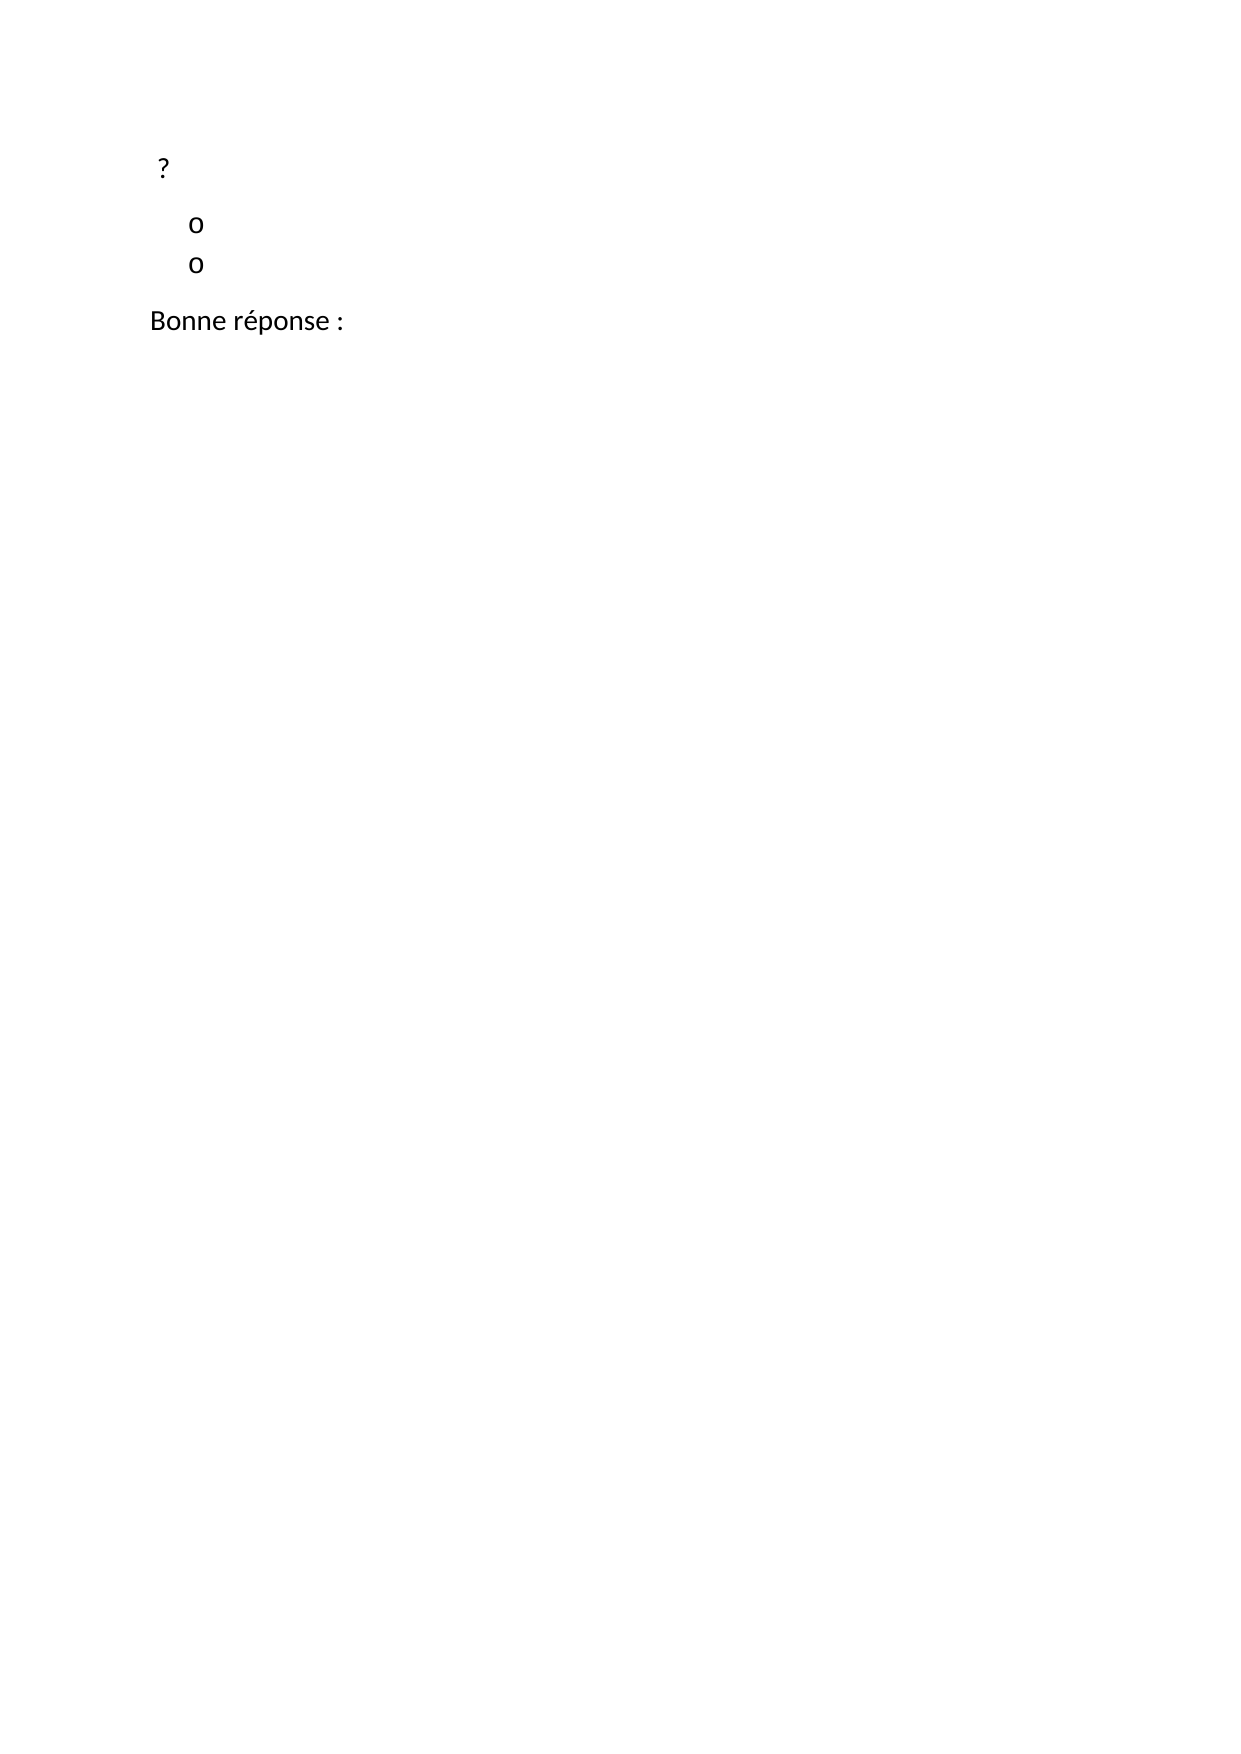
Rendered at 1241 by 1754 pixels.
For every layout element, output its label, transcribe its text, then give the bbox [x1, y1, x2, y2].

text Bonne réponse : [150, 302, 1090, 337]
text ? [150, 150, 1090, 186]
